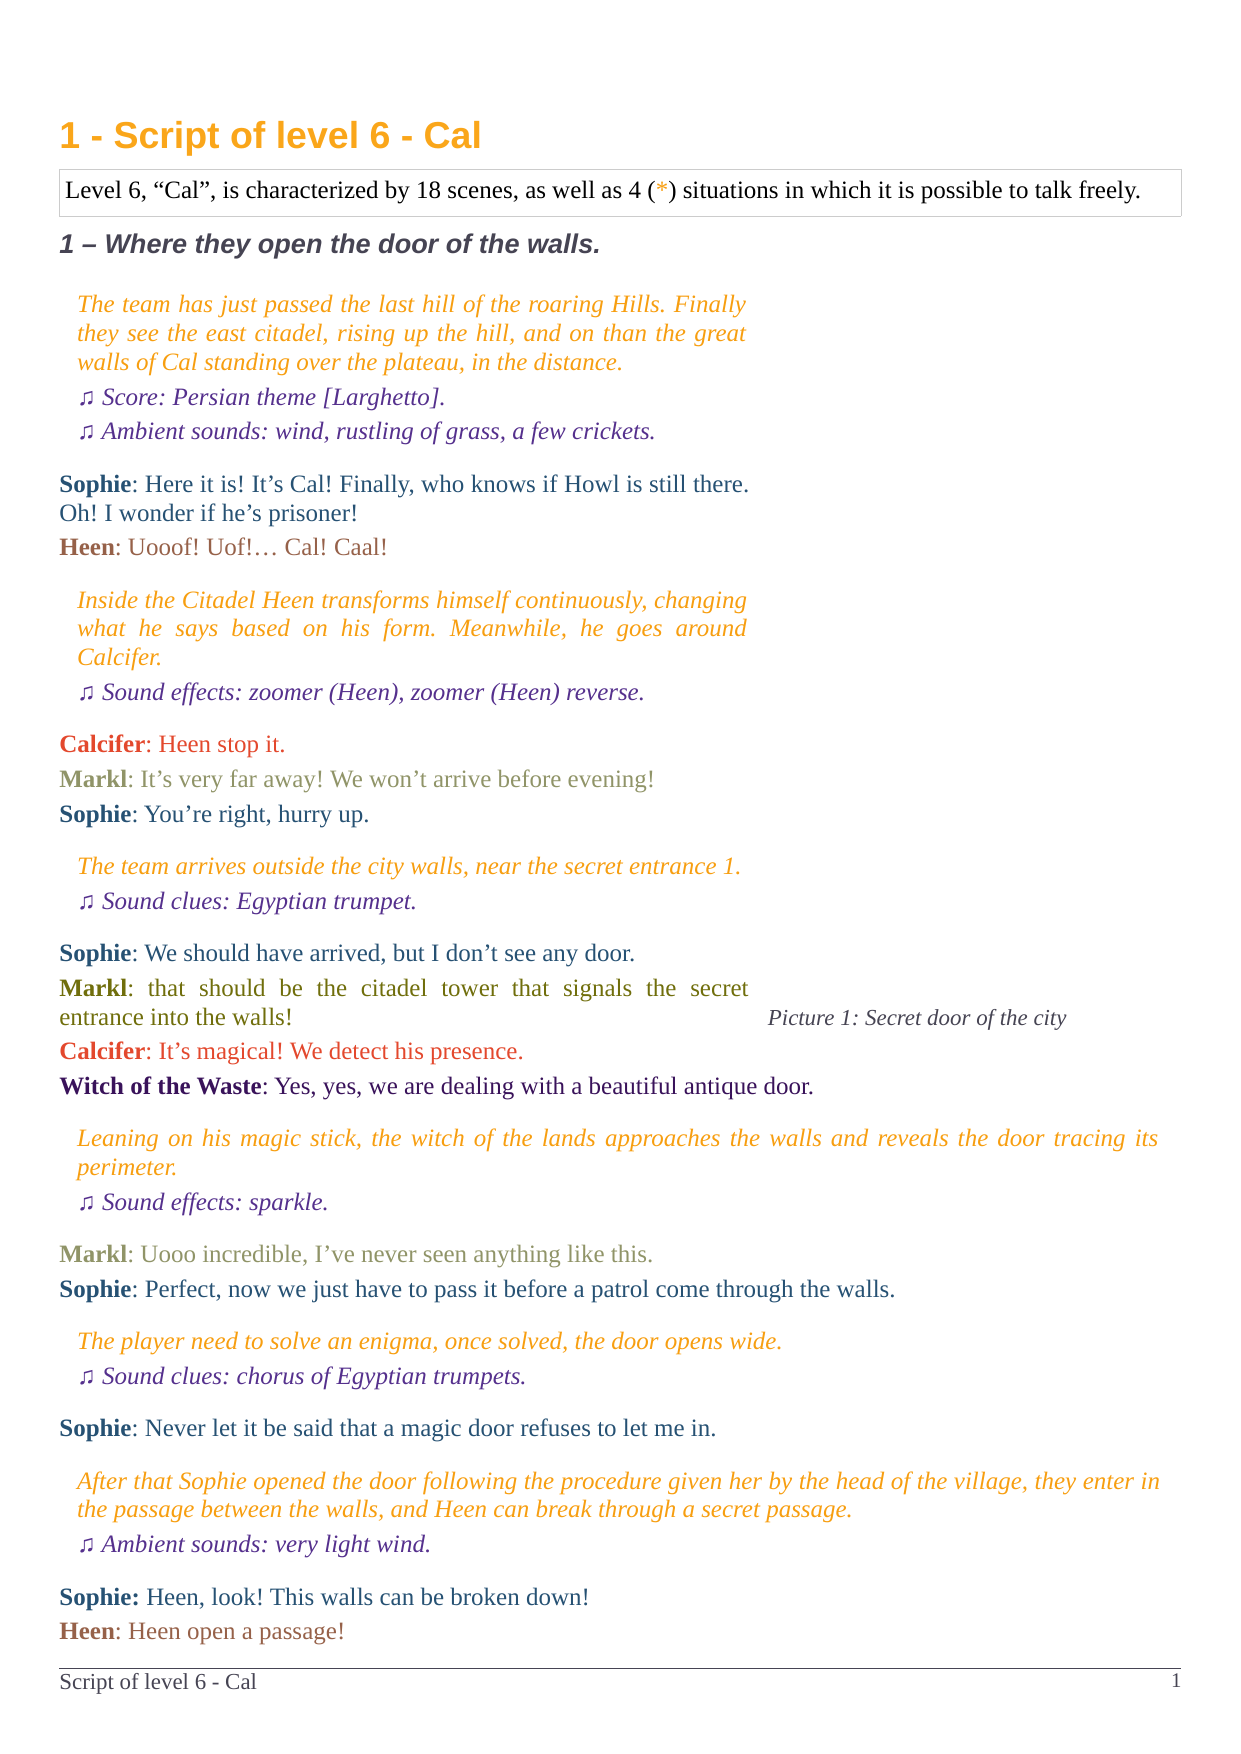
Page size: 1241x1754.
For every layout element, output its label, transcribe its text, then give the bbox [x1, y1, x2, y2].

subtitle Script of level 6 - Cal [59, 113, 1181, 156]
text Heen: Heen open a passage! [59, 1616, 1181, 1645]
text The player need to solve an enigma, once solved, the door opens wide. [59, 1308, 1181, 1343]
text Markl: It’s very far away! We won’t arrive before evening! [59, 764, 768, 793]
text The team arrives outside the city walls, near the secret entrance 1. [59, 833, 768, 868]
text Calcifer: It’s magical! We detect his presence. [59, 1036, 1181, 1065]
text ♫ Sound clues: chorus of Egyptian trumpets. [59, 1343, 1181, 1407]
subtitle 1 – Where they open the door of the walls. [59, 228, 1181, 259]
text ♫ Sound effects: zoomer (Heen), zoomer (Heen) reverse. [59, 659, 768, 723]
text ♫ Sound clues: Egyptian trumpet. [59, 868, 768, 932]
text Sophie: Heen, look! This walls can be broken down! [59, 1582, 1181, 1610]
text Markl: that should be the citadel tower that signals the secret entrance into the walls! [59, 973, 768, 1030]
text Sophie: Here it is! It’s Cal! Finally, who knows if Howl is still there. Oh! I wonder if he’s prisoner! [59, 469, 768, 526]
text Picture 1: Secret door of the city [768, 284, 1181, 1030]
text After that Sophie opened the door following the procedure given her by the head of the village, they enter in the passage between the walls, and Heen can break through a secret passage. [59, 1448, 1181, 1511]
text Sophie: You’re right, hurry up. [59, 799, 768, 827]
text Witch of the Waste: Yes, yes, we are dealing with a beautiful antique door. [59, 1071, 1181, 1100]
text ♫ Ambient sounds: very light wind. [59, 1511, 1181, 1576]
text Sophie: Perfect, now we just have to pass it before a patrol come through the walls. [59, 1274, 1181, 1303]
table_header Level 6, “Cal”, is characterized by 18 scenes, as well as 4 (*) situations in which it is possible to talk freely. [60, 170, 1181, 216]
text Heen: Uooof! Uof!… Cal! Caal! [59, 532, 768, 561]
text ♫ Sound effects: sparkle. [59, 1169, 1181, 1233]
text Sophie: Never let it be said that a magic door refuses to let me in. [59, 1413, 1181, 1442]
text ♫ Score: Persian theme [Larghetto]. [59, 364, 768, 399]
text Sophie: We should have arrived, but I don’t see any door. [59, 938, 768, 967]
text Markl: Uooo incredible, I’ve never seen anything like this. [59, 1239, 1181, 1268]
text Inside the Citadel Heen transforms himself continuously, changing what he says based on his form. Meanwhile, he goes around Calcifer. [59, 567, 768, 659]
text Calcifer: Heen stop it. [59, 729, 768, 758]
text The team has just passed the last hill of the roaring Hills. Finally they see the east citadel, rising up the hill, and on than the great walls of Cal standing over the plateau, in the distance. [59, 272, 1181, 364]
text ♫ Ambient sounds: wind, rustling of grass, a few crickets. [59, 399, 768, 463]
text Leaning on his magic stick, the witch of the lands approaches the walls and reveals the door tracing its perimeter. [59, 1106, 1181, 1169]
